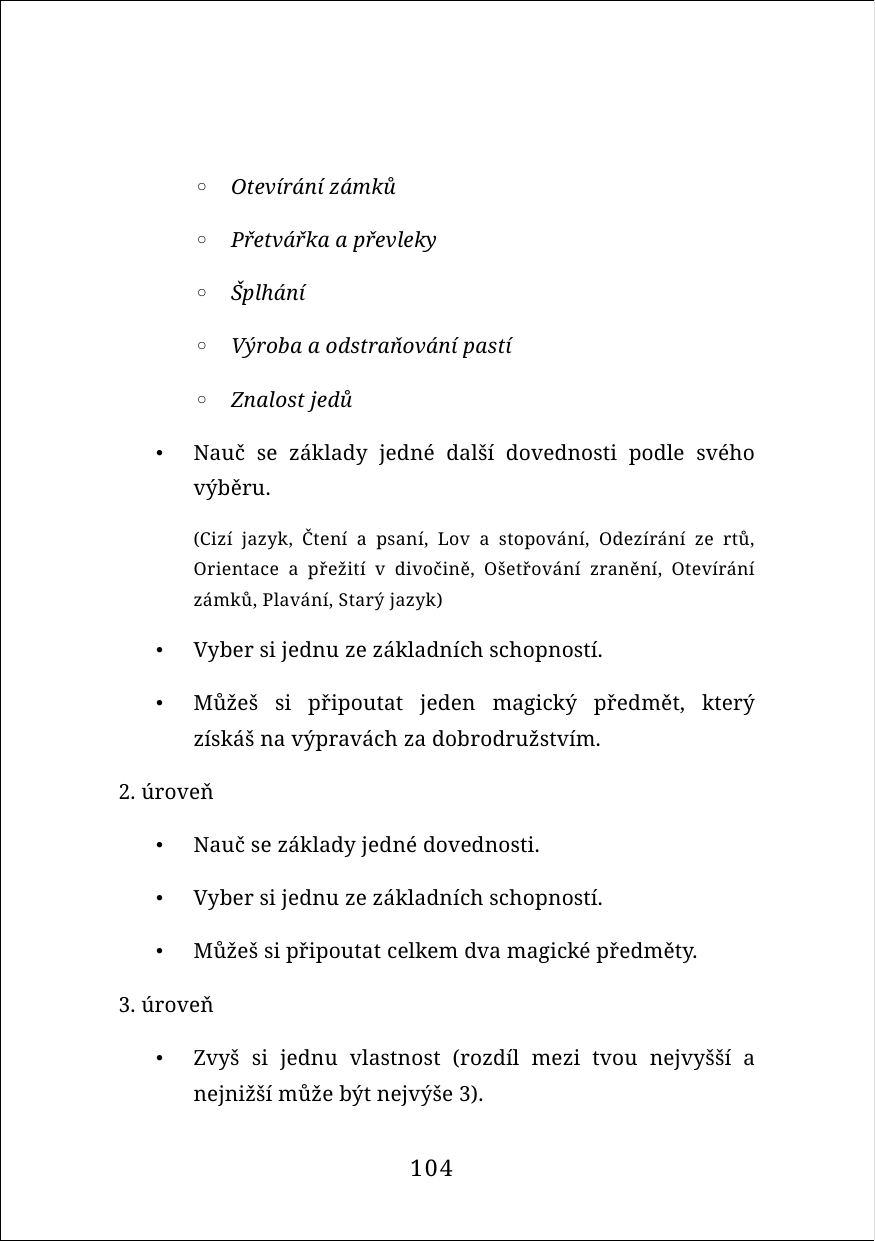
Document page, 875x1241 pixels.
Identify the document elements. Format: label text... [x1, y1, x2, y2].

list Otevírání zámků [193, 172, 756, 200]
list Znalost jedů [193, 385, 756, 413]
list Zvyš si jednu vlastnost (rozdíl mezi tvou nejvyšší a nejnižší může být nejvýše 3). [156, 1043, 756, 1107]
list Vyber si jednu ze základních schopností. [156, 883, 756, 912]
text 2. úroveň [118, 777, 756, 805]
text 3. úroveň [118, 990, 756, 1018]
list Můžeš si připoutat jeden magický předmět, který získáš na výpravách za dobrodružstvím. [156, 688, 756, 752]
list Vyber si jednu ze základních schopností. [156, 635, 756, 663]
list Přetvářka a převleky [193, 225, 756, 253]
list (Cizí jazyk, Čtení a psaní, Lov a stopování, Odezírání ze rtů, Orientace a přežití v divočině, Ošetřování zranění, Otevírání zámků, Plavání, Starý jazyk) [156, 527, 756, 611]
list Výroba a odstraňování pastí [193, 331, 756, 360]
list Nauč se základy jedné další dovednosti podle svého výběru. [156, 438, 756, 502]
list Nauč se základy jedné dovednosti. [156, 830, 756, 859]
list Šplhání [193, 278, 756, 307]
list Můžeš si připoutat celkem dva magické předměty. [156, 937, 756, 965]
